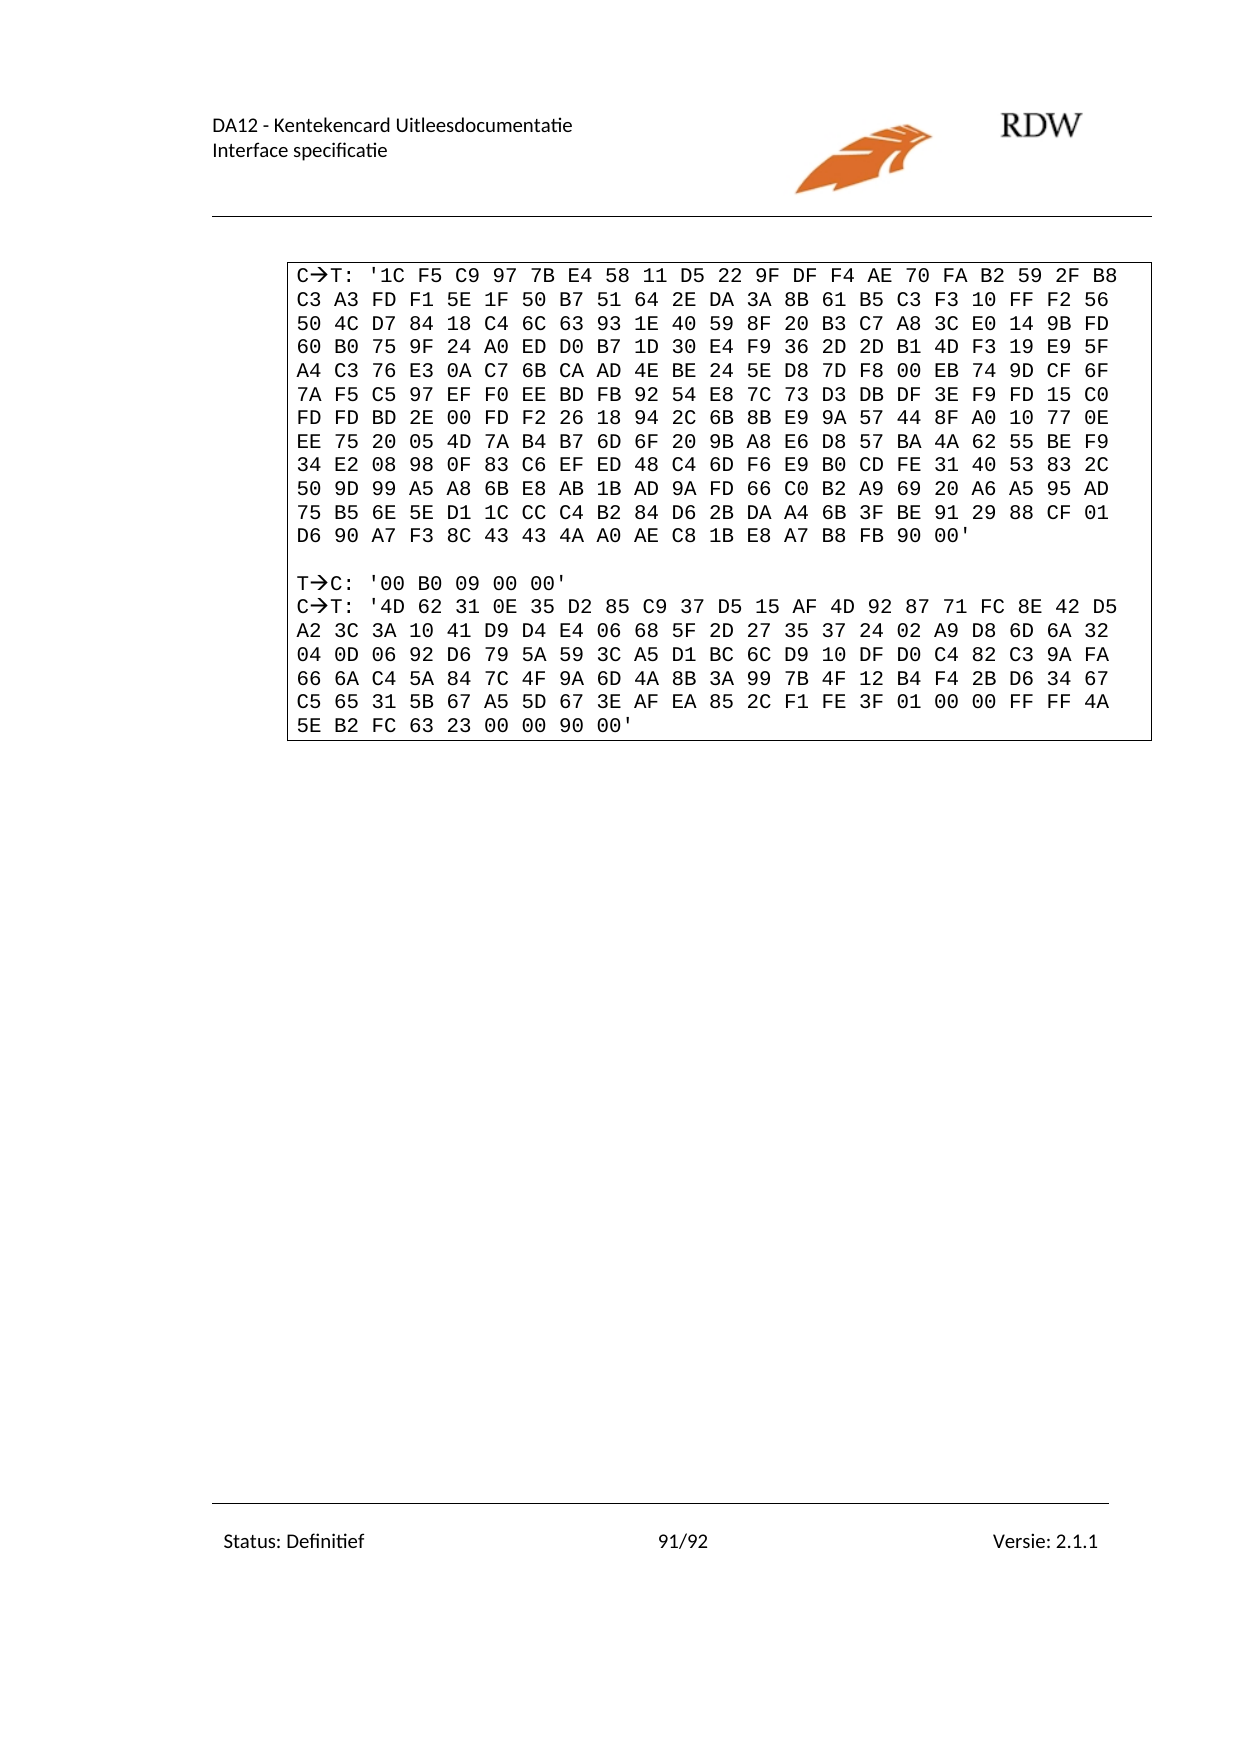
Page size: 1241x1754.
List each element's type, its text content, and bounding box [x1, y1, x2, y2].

text CT: '1C F5 C9 97 7B E4 58 11 D5 22 9F DF F4 AE 70 FA B2 59 2F B8 C3 A3 FD F1 5E 1F 50 B7 51 64 2E DA 3A 8B 61 B5 C3 F3 10 FF F2 56 50 4C D7 84 18 C4 6C 63 93 1E 40 59 8F 20 B3 C7 A8 3C E0 14 9B FD 60 B0 75 9F 24 A0 ED D0 B7 1D 30 E4 F9 36 2D 2D B1 4D F3 19 E9 5F A4 C3 76 E3 0A C7 6B CA AD 4E BE 24 5E D8 7D F8 00 EB 74 9D CF 6F 7A F5 C5 97 EF F0 EE BD FB 92 54 E8 7C 73 D3 DB DF 3E F9 FD 15 C0 FD FD BD 2E 00 FD F2 26 18 94 2C 6B 8B E9 9A 57 44 8F A0 10 77 0E EE 75 20 05 4D 7A B4 B7 6D 6F 20 9B A8 E6 D8 57 BA 4A 62 55 BE F9 34 E2 08 98 0F 83 C6 EF ED 48 C4 6D F6 E9 B0 CD FE 31 40 53 83 2C 50 9D 99 A5 A8 6B E8 AB 1B AD 9A FD 66 C0 B2 A9 69 20 A6 A5 95 AD 75 B5 6E 5E D1 1C CC C4 B2 84 D6 2B DA A4 6B 3F BE 91 29 88 CF 01 D6 90 A7 F3 8C 43 43 4A A0 AE C8 1B E8 A7 B8 FB 90 00' [288, 263, 1151, 549]
text CT: '4D 62 31 0E 35 D2 85 C9 37 D5 15 AF 4D 92 87 71 FC 8E 42 D5 A2 3C 3A 10 41 D9 D4 E4 06 68 5F 2D 27 35 37 24 02 A9 D8 6D 6A 32 04 0D 06 92 D6 79 5A 59 3C A5 D1 BC 6C D9 10 DF D0 C4 82 C3 9A FA 66 6A C4 5A 84 7C 4F 9A 6D 4A 8B 3A 99 7B 4F 12 B4 F4 2B D6 34 67 C5 65 31 5B 67 A5 5D 67 3E AF EA 85 2C F1 FE 3F 01 00 00 FF FF 4A 5E B2 FC 63 23 00 00 90 00' [288, 593, 1151, 740]
text TC: '00 B0 09 00 00' [288, 569, 1151, 593]
